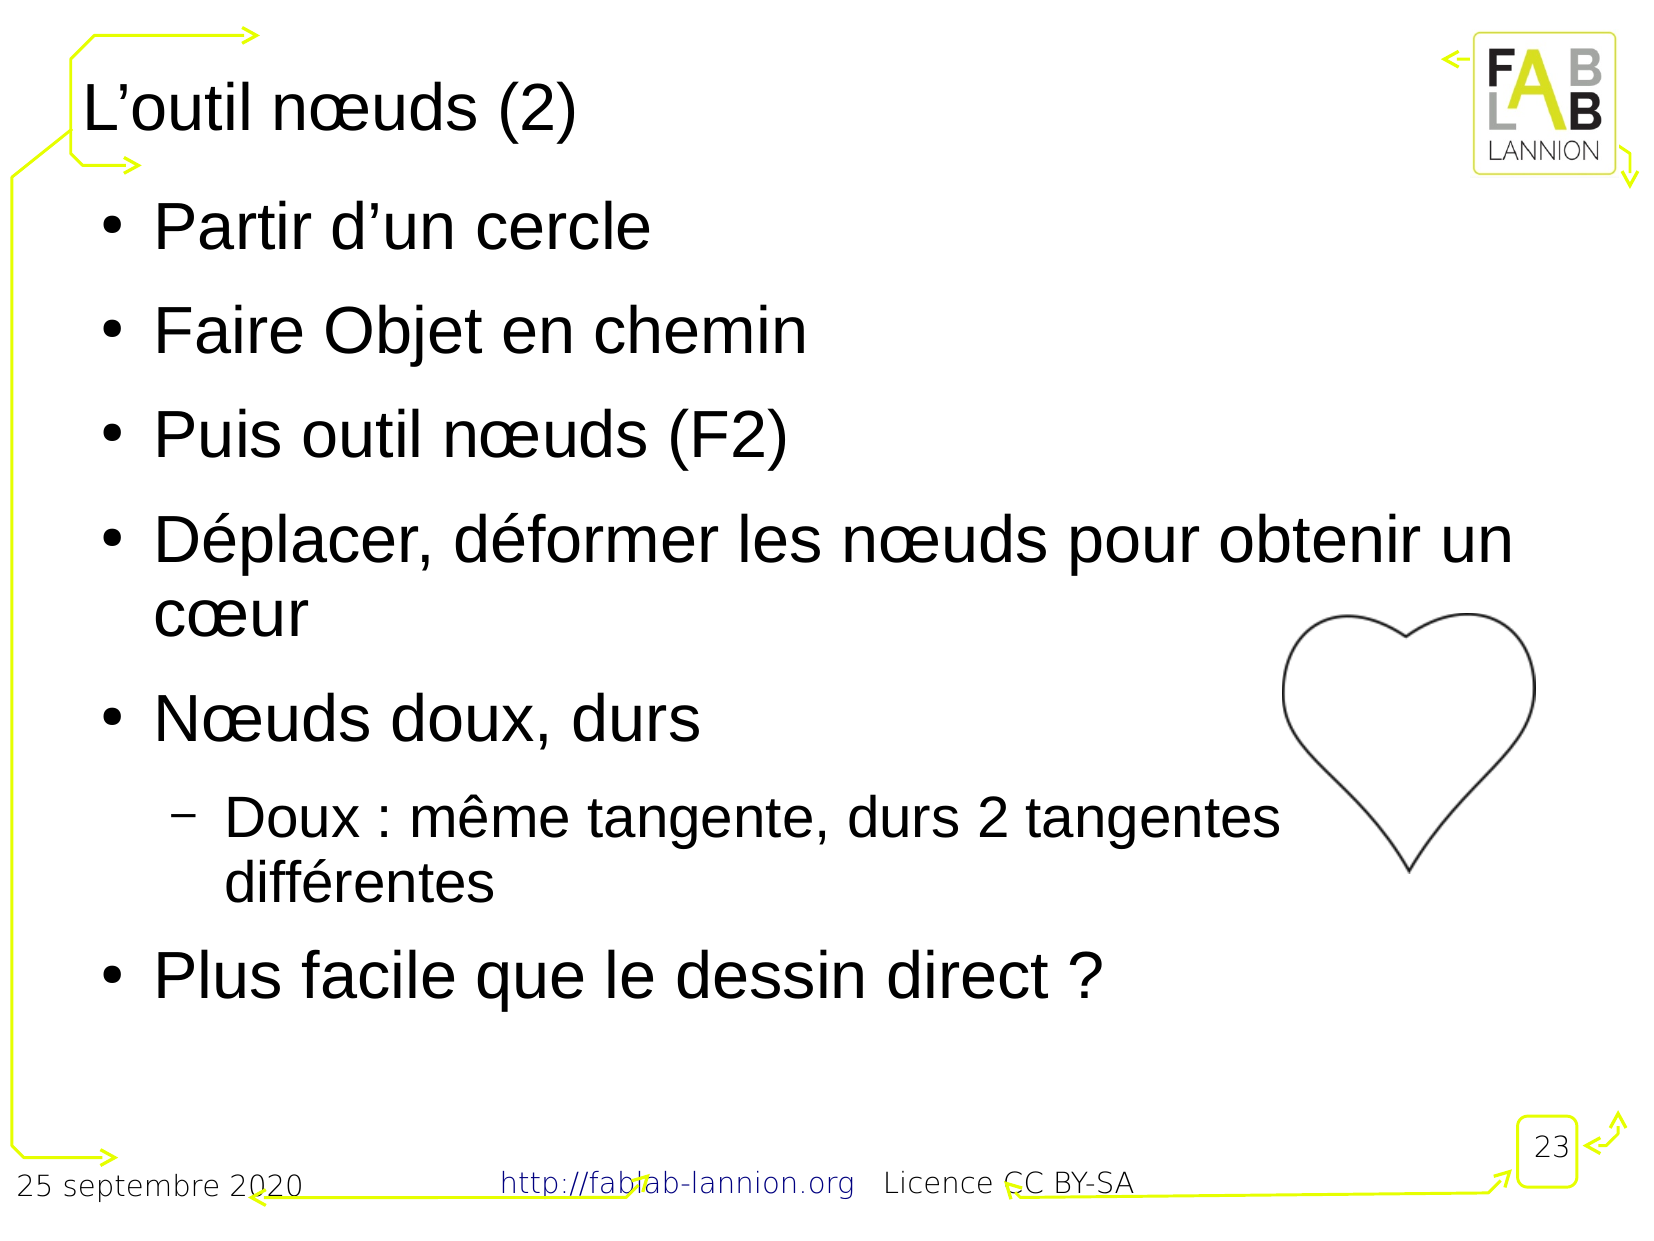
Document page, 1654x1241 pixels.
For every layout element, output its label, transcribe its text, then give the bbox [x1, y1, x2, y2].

list Partir d’un cercle Faire Objet en chemin Puis outil nœuds (F2) Déplacer, déformer les nœuds pour obtenir un cœur Nœuds doux, durs Doux : même tangente, durs 2 tangentes différentes Plus facile que le dessin direct ? [82, 188, 1571, 998]
title L’outil nœuds (2) [82, 49, 1441, 166]
picture [1282, 613, 1536, 875]
picture [1470, 29, 1619, 178]
